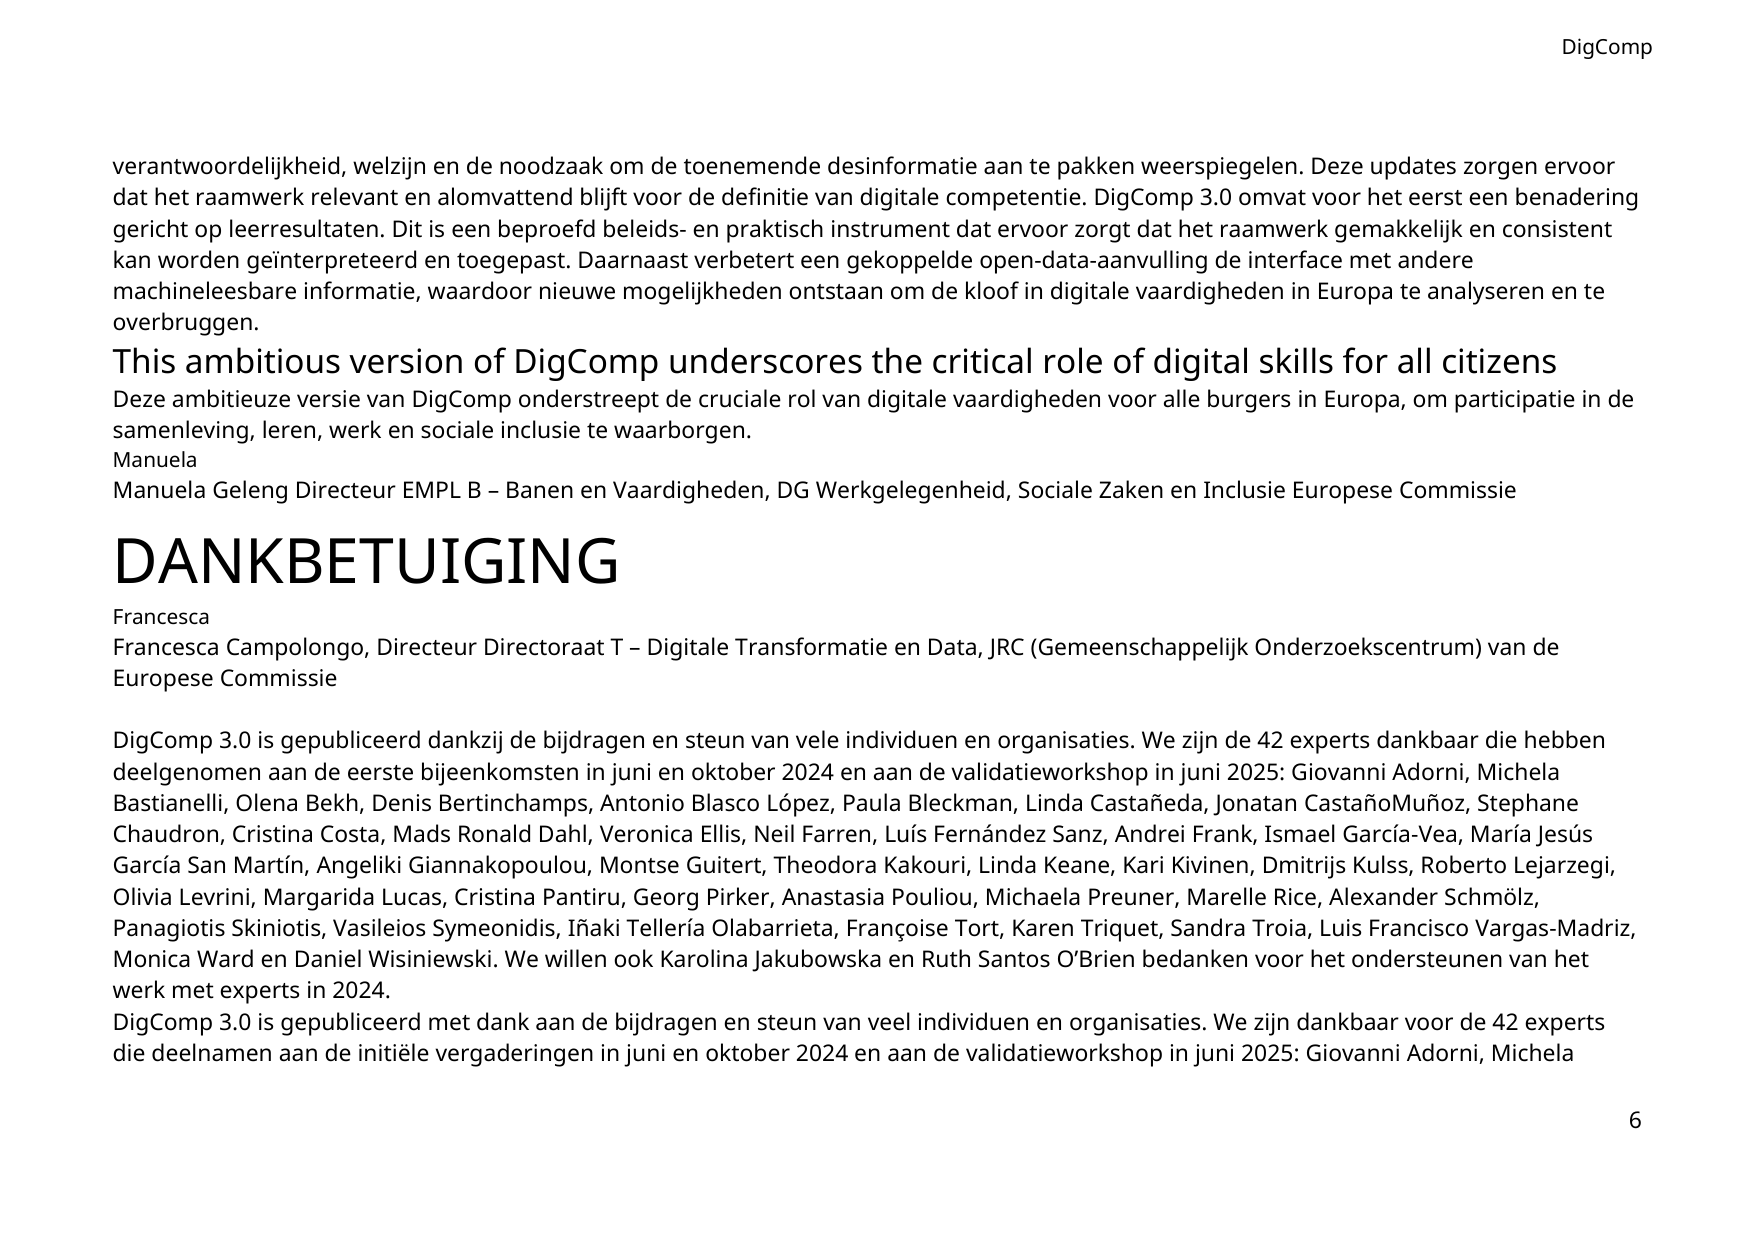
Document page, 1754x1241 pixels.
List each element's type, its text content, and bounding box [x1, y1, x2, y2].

text Francesca Campolongo, Directeur Directoraat T – Digitale Transformatie en Data, JRC (Gemeenschappelijk Onderzoekscentrum) van de Europese Commissie [112, 631, 1641, 693]
text DigComp 3.0 is gepubliceerd met dank aan de bijdragen en steun van veel individuen en organisaties. We zijn dankbaar voor de 42 experts die deelnamen aan de initiële vergaderingen in juni en oktober 2024 en aan de validatieworkshop in juni 2025: Giovanni Adorni, Michela [112, 1006, 1641, 1068]
subtitle DANKBETUIGING [112, 517, 1641, 602]
text verantwoordelijkheid, welzijn en de noodzaak om de toenemende desinformatie aan te pakken weerspiegelen. Deze updates zorgen ervoor dat het raamwerk relevant en alomvattend blijft voor de definitie van digitale competentie. DigComp 3.0 omvat voor het eerst een benadering gericht op leerresultaten. Dit is een beproefd beleids- en praktisch instrument dat ervoor zorgt dat het raamwerk gemakkelijk en consistent kan worden geïnterpreteerd en toegepast. Daarnaast verbetert een gekoppelde open-data-aanvulling de interface met andere machineleesbare informatie, waardoor nieuwe mogelijkheden ontstaan om de kloof in digitale vaardigheden in Europa te analyseren en te overbruggen. [112, 150, 1641, 337]
text Deze ambitieuze versie van DigComp onderstreept de cruciale rol van digitale vaardigheden voor alle burgers in Europa, om participatie in de samenleving, leren, werk en sociale inclusie te waarborgen. [112, 383, 1641, 445]
text DigComp 3.0 is gepubliceerd dankzij de bijdragen en steun van vele individuen en organisaties. We zijn de 42 experts dankbaar die hebben deelgenomen aan de eerste bijeenkomsten in juni en oktober 2024 en aan de validatieworkshop in juni 2025: Giovanni Adorni, Michela Bastianelli, Olena Bekh, Denis Bertinchamps, Antonio Blasco López, Paula Bleckman, Linda Castañeda, Jonatan CastañoMuñoz, Stephane Chaudron, Cristina Costa, Mads Ronald Dahl, Veronica Ellis, Neil Farren, Luís Fernández Sanz, Andrei Frank, Ismael García-Vea, María Jesús García San Martín, Angeliki Giannakopoulou, Montse Guitert, Theodora Kakouri, Linda Keane, Kari Kivinen, Dmitrijs Kulss, Roberto Lejarzegi, Olivia Levrini, Margarida Lucas, Cristina Pantiru, Georg Pirker, Anastasia Pouliou, Michaela Preuner, Marelle Rice, Alexander Schmölz, Panagiotis Skiniotis, Vasileios Symeonidis, Iñaki Tellería Olabarrieta, Françoise Tort, Karen Triquet, Sandra Troia, Luis Francisco Vargas-Madriz, Monica Ward en Daniel Wisiniewski. We willen ook Karolina Jakubowska en Ruth Santos O’Brien bedanken voor het ondersteunen van het werk met experts in 2024. [112, 724, 1641, 1006]
text Manuela [112, 445, 1641, 474]
text This ambitious version of DigComp underscores the critical role of digital skills for all citizens [112, 337, 1641, 383]
text Francesca [112, 602, 1641, 631]
text Manuela Geleng Directeur EMPL B – Banen en Vaardigheden, DG Werkgelegenheid, Sociale Zaken en Inclusie Europese Commissie [112, 474, 1641, 505]
